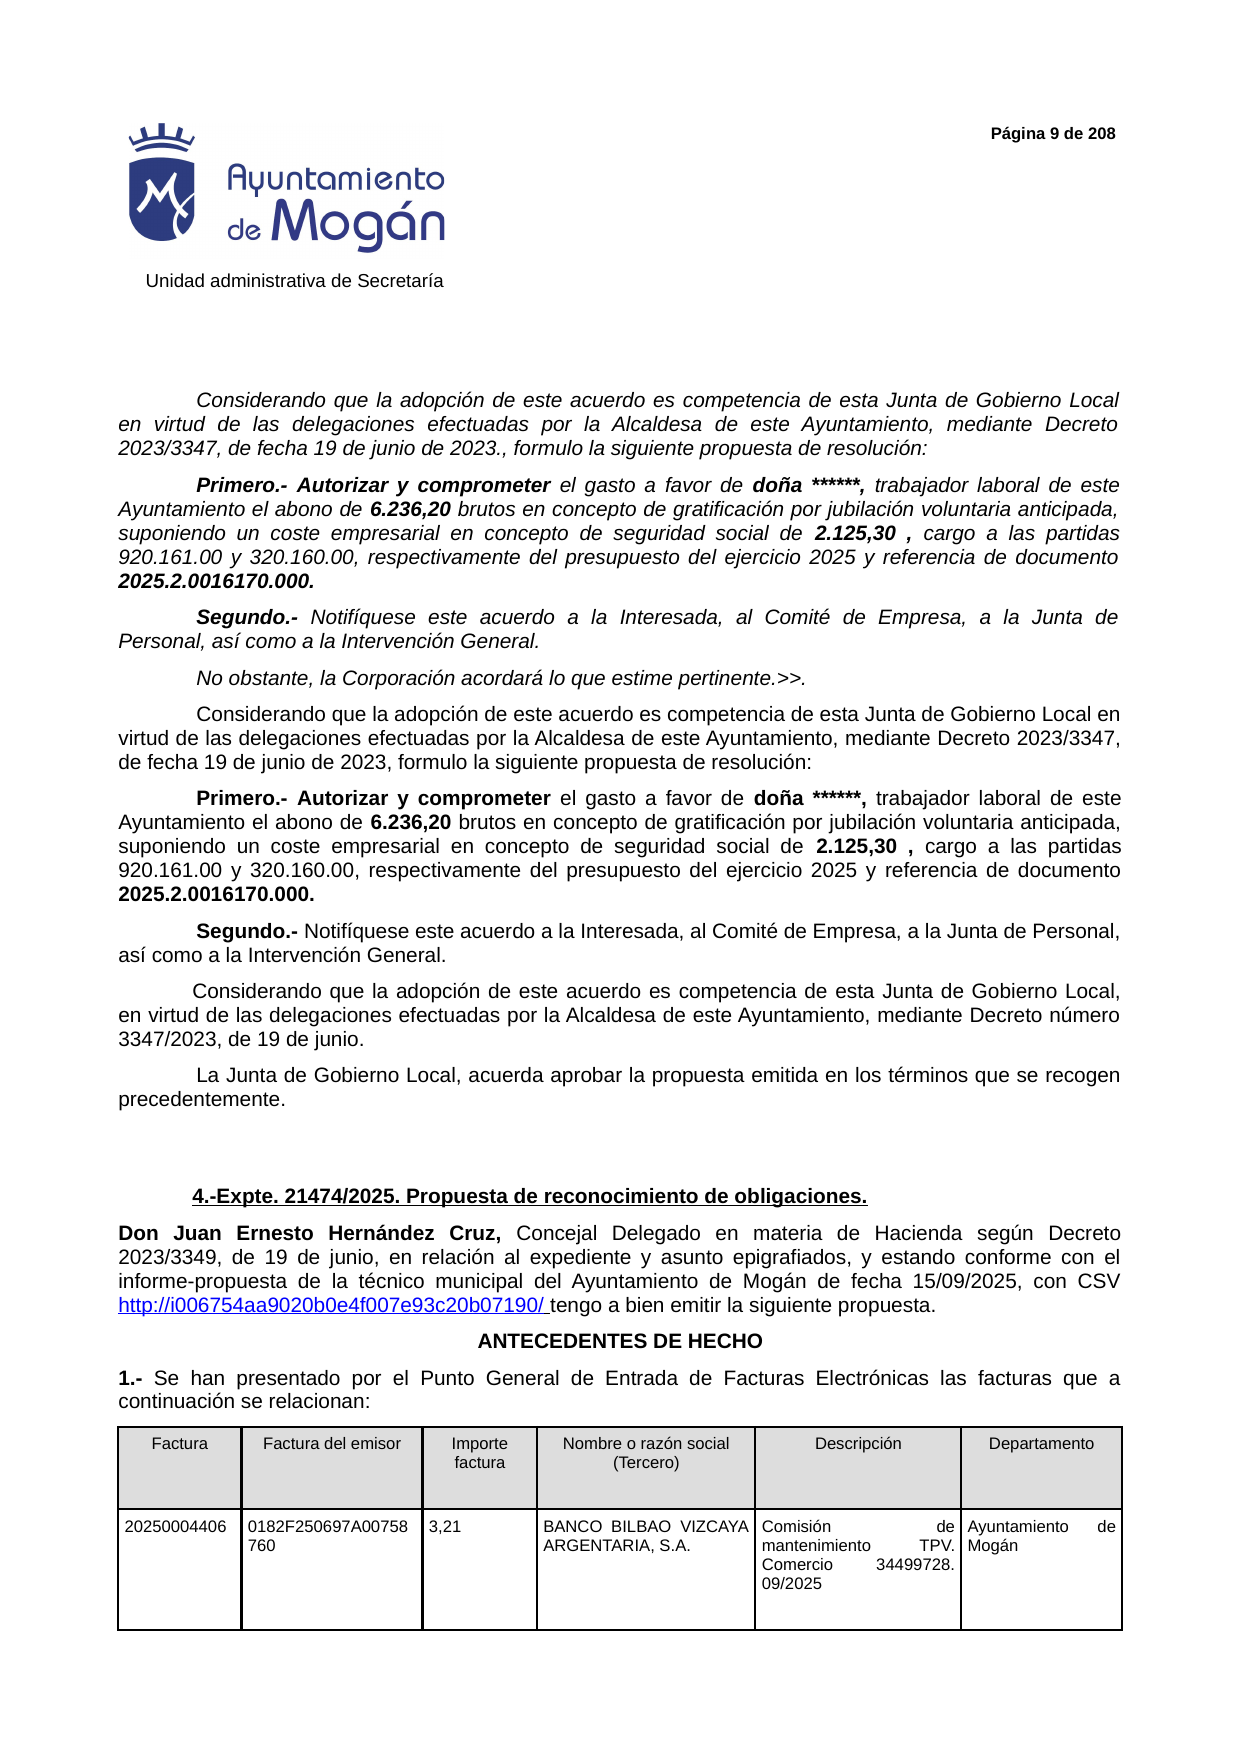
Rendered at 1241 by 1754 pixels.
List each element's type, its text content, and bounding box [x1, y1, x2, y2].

table_cell Ayuntamiento de Mogán [962, 1510, 1121, 1629]
table_cell Comisión de mantenimiento TPV. Comercio 34499728. 09/2025 [756, 1510, 960, 1629]
text 4.-Expte. 21474/2025. Propuesta de reconocimiento de obligaciones. [118, 1160, 1122, 1208]
text Primero.- Autorizar y comprometer el gasto a favor de doña ******, trabajador laboral de este Ayuntamiento el abono de 6.236,20 brutos en concepto de gratificación por jubilación voluntaria anticipada, suponiendo un coste empresarial en concepto de seguridad social de 2.125,30 , cargo a las partidas 920.161.00 y 320.160.00, respectivamente del presupuesto del ejercicio 2025 y referencia de documento 2025.2.0016170.000. [118, 473, 1122, 592]
table_cell 20250004406 [119, 1510, 240, 1629]
text Segundo.- Notifíquese este acuerdo a la Interesada, al Comité de Empresa, a la Junta de Personal, así como a la Intervención General. [118, 605, 1122, 653]
table_cell 3,21 [424, 1510, 536, 1629]
text Considerando que la adopción de este acuerdo es competencia de esta Junta de Gobierno Local en virtud de las delegaciones efectuadas por la Alcaldesa de este Ayuntamiento, mediante Decreto 2023/3347, de fecha 19 de junio de 2023., formulo la siguiente propuesta de resolución: [118, 388, 1122, 460]
table_header Factura [119, 1428, 240, 1508]
text Segundo.- Notifíquese este acuerdo a la Interesada, al Comité de Empresa, a la Junta de Personal, así como a la Intervención General. [118, 918, 1122, 966]
table_header Factura del emisor [243, 1428, 421, 1508]
text La Junta de Gobierno Local, acuerda aprobar la propuesta emitida en los términos que se recogen precedentemente. [118, 1063, 1122, 1111]
text Don Juan Ernesto Hernández Cruz, Concejal Delegado en materia de Hacienda según Decreto 2023/3349, de 19 de junio, en relación al expediente y asunto epigrafiados, y estando conforme con el informe-propuesta de la técnico municipal del Ayuntamiento de Mogán de fecha 15/09/2025, con CSV http://i006754aa9020b0e4f007e93c20b07190/ tengo a bien emitir la siguiente propuesta. [118, 1221, 1122, 1316]
text Considerando que la adopción de este acuerdo es competencia de esta Junta de Gobierno Local, en virtud de las delegaciones efectuadas por la Alcaldesa de este Ayuntamiento, mediante Decreto número 3347/2023, de 19 de junio. [118, 979, 1122, 1051]
text Considerando que la adopción de este acuerdo es competencia de esta Junta de Gobierno Local en virtud de las delegaciones efectuadas por la Alcaldesa de este Ayuntamiento, mediante Decreto 2023/3347, de fecha 19 de junio de 2023, formulo la siguiente propuesta de resolución: [118, 702, 1122, 774]
table_header Importe factura [424, 1428, 536, 1508]
text No obstante, la Corporación acordará lo que estime pertinente.>>. [118, 665, 1122, 689]
text ANTECEDENTES DE HECHO [118, 1329, 1122, 1353]
table_cell 0182F250697A00758760 [243, 1510, 421, 1629]
table_header Descripción [756, 1428, 960, 1508]
table_cell BANCO BILBAO VIZCAYA ARGENTARIA, S.A. [538, 1510, 754, 1629]
table_header Nombre o razón social (Tercero) [538, 1428, 754, 1508]
text 1.- Se han presentado por el Punto General de Entrada de Facturas Electrónicas las facturas que a continuación se relacionan: [118, 1365, 1122, 1413]
picture [128, 123, 445, 259]
text Primero.- Autorizar y comprometer el gasto a favor de doña ******, trabajador laboral de este Ayuntamiento el abono de 6.236,20 brutos en concepto de gratificación por jubilación voluntaria anticipada, suponiendo un coste empresarial en concepto de seguridad social de 2.125,30 , cargo a las partidas 920.161.00 y 320.160.00, respectivamente del presupuesto del ejercicio 2025 y referencia de documento 2025.2.0016170.000. [118, 786, 1122, 906]
table_header Departamento [962, 1428, 1121, 1508]
